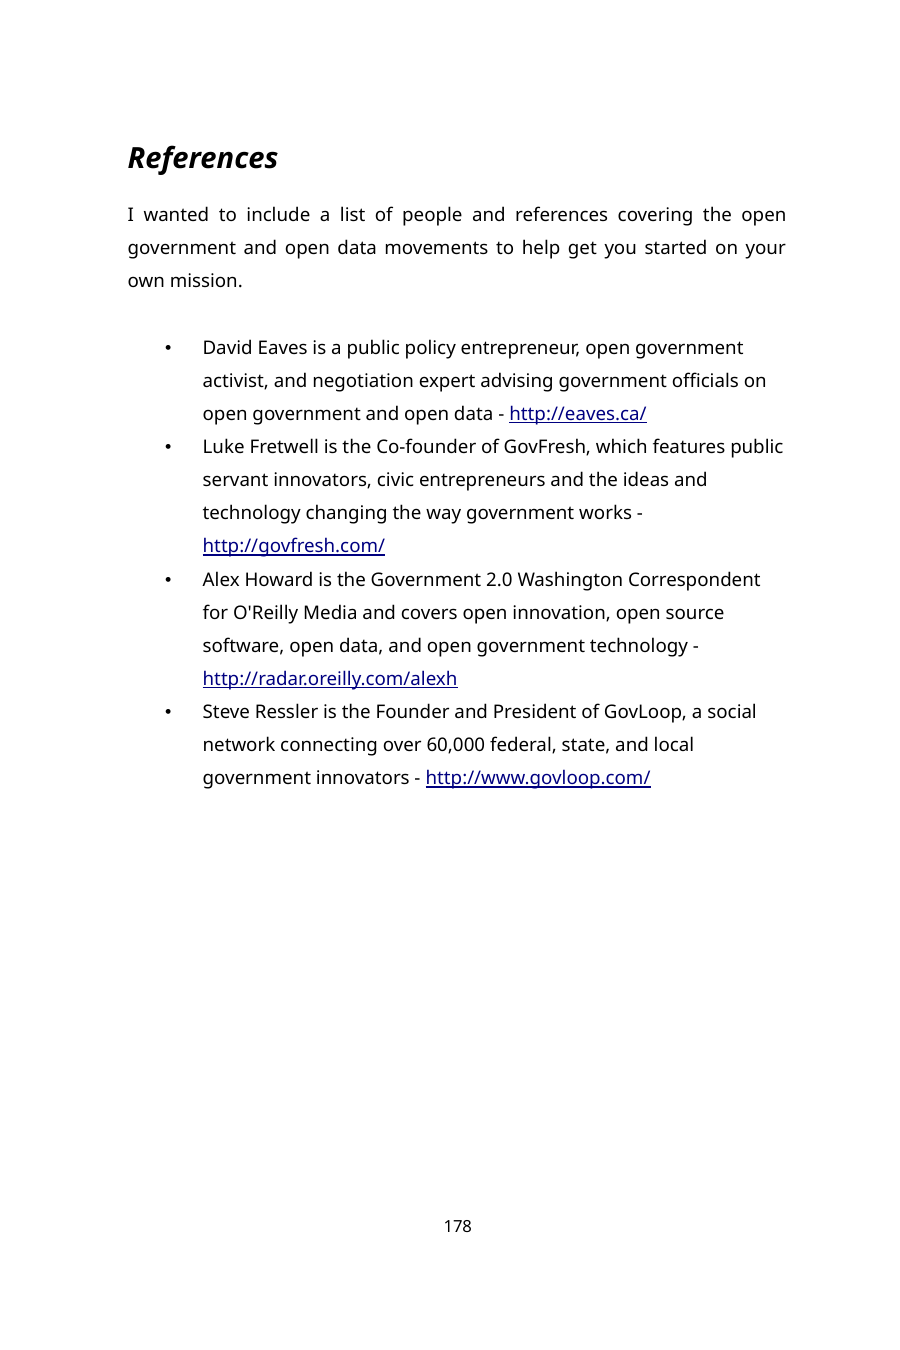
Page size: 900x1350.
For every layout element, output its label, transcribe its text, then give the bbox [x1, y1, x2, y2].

list Luke Fretwell is the Co-founder of GovFresh, which features public servant innovators, civic entrepreneurs and the ideas and technology changing the way government works - http://govfresh.com/ [165, 433, 787, 558]
list Steve Ressler is the Founder and President of GovLoop, a social network connecting over 60,000 federal, state, and local government innovators - http://www.govloop.com/ [165, 698, 787, 790]
subtitle References [127, 137, 787, 177]
text I wanted to include a list of people and references covering the open government and open data movements to help get you started on your own mission. [127, 202, 787, 293]
list Alex Howard is the Government 2.0 Washington Correspondent for O'Reilly Media and covers open innovation, open source software, open data, and open government technology - http://radar.oreilly.com/alexh [165, 566, 787, 691]
list David Eaves is a public policy entrepreneur, open government activist, and negotiation expert advising government officials on open government and open data - http://eaves.ca/ [165, 334, 787, 426]
